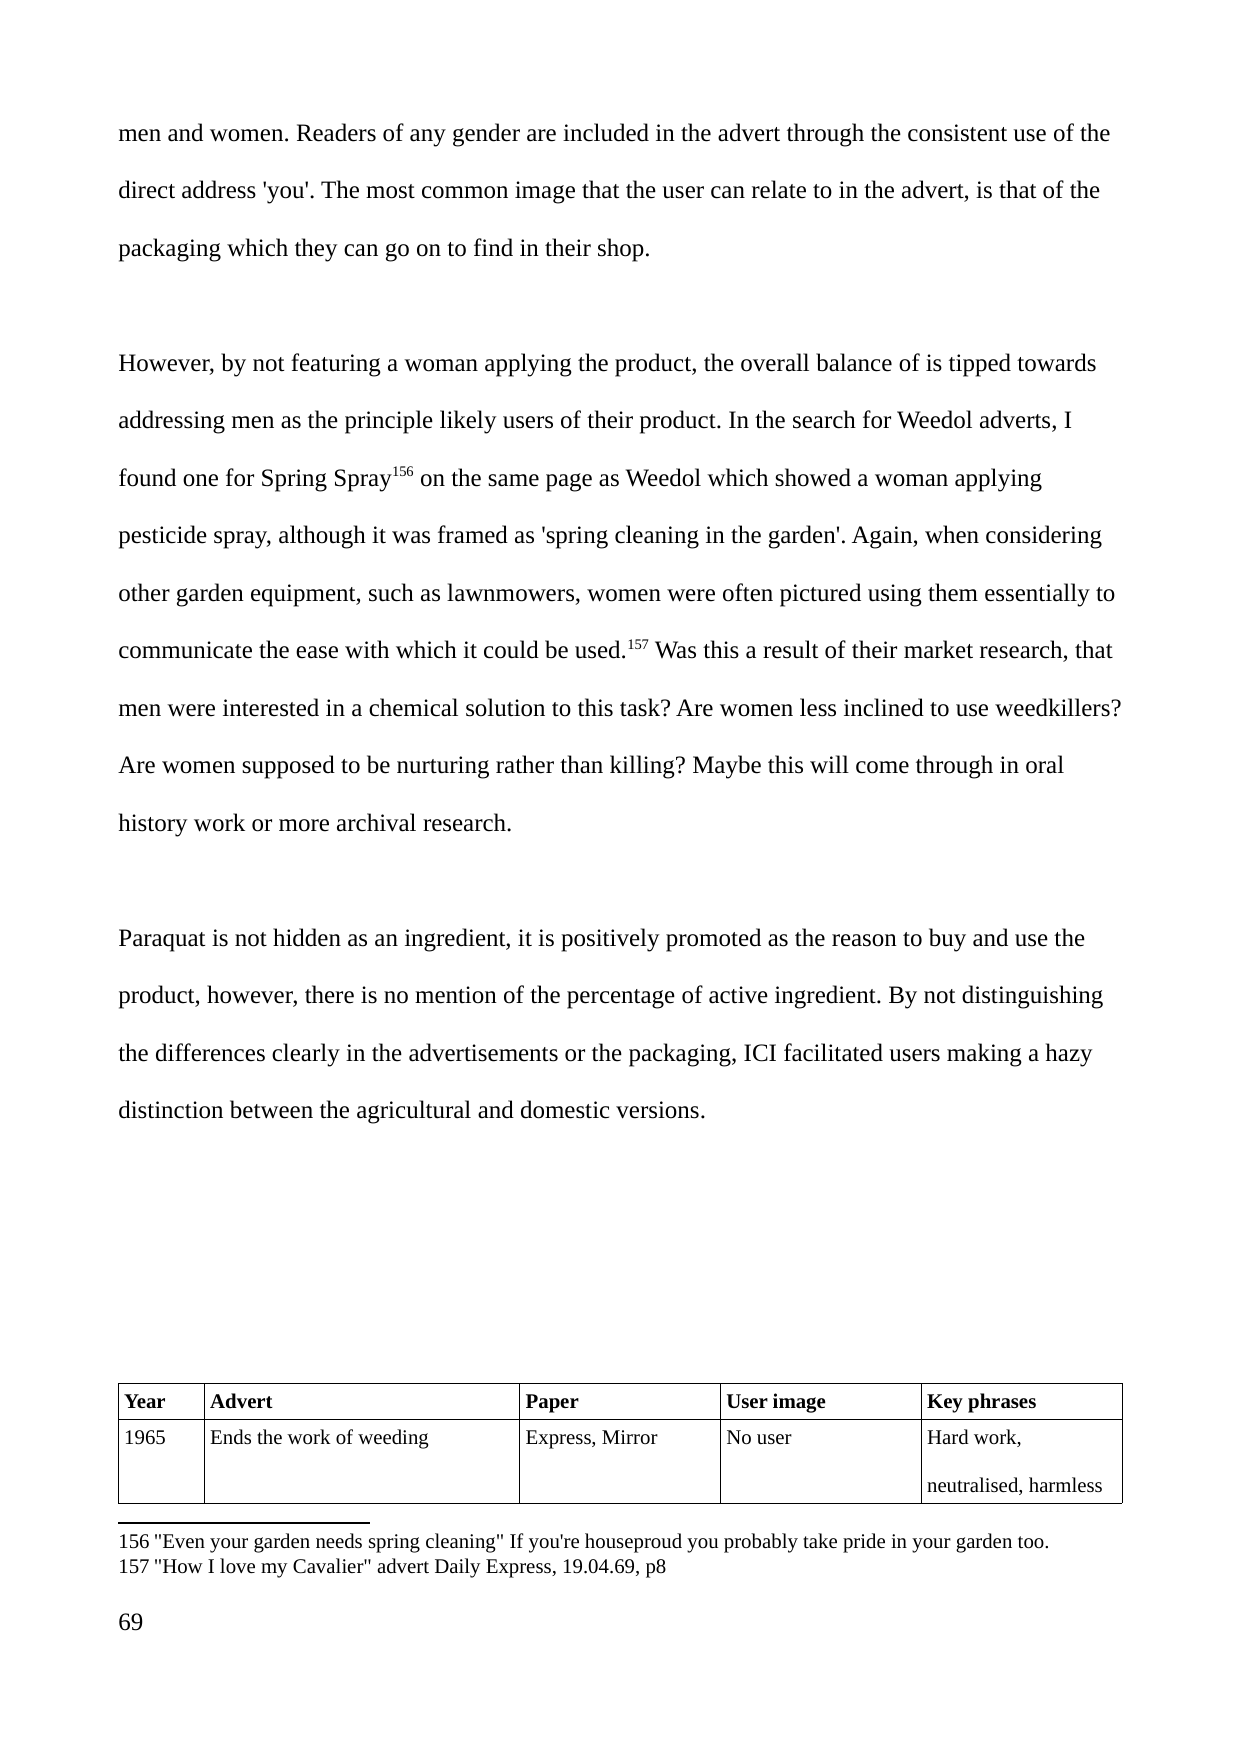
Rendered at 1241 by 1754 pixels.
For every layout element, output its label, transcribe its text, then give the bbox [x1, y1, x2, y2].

table_cell No user [721, 1420, 921, 1502]
table_header User image [721, 1384, 921, 1419]
table_cell 1965 [119, 1420, 204, 1502]
table_cell Hard work, neutralised, harmless [922, 1420, 1122, 1502]
table_cell Ends the work of weeding [205, 1420, 519, 1502]
table_header Paper [520, 1384, 720, 1419]
table_header Year [119, 1384, 204, 1419]
table_header Key phrases [922, 1384, 1122, 1419]
text "How I love my Cavalier" advert Daily Express, 19.04.69, p8 [118, 1553, 1122, 1578]
text "Even your garden needs spring cleaning" If you're houseproud you probably take pride in your garden too. [118, 1529, 1122, 1553]
text However, by not featuring a woman applying the product, the overall balance of is tipped towards addressing men as the principle likely users of their product. In the search for Weedol adverts, I found one for Spring Spray on the same page as Weedol which showed a woman applying pesticide spray, although it was framed as 'spring cleaning in the garden'. Again, when considering other garden equipment, such as lawnmowers, women were often pictured using them essentially to communicate the ease with which it could be used. Was this a result of their market research, that men were interested in a chemical solution to this task? Are women less inclined to use weedkillers? Are women supposed to be nurturing rather than killing? Maybe this will come through in oral history work or more archival research. [118, 348, 1122, 837]
table_cell Express, Mirror [520, 1420, 720, 1502]
text Paraquat is not hidden as an ingredient, it is positively promoted as the reason to buy and use the product, however, there is no mention of the percentage of active ingredient. By not distinguishing the differences clearly in the advertisements or the packaging, ICI facilitated users making a hazy distinction between the agricultural and domestic versions. [118, 923, 1122, 1124]
table_header Advert [205, 1384, 519, 1419]
text men and women. Readers of any gender are included in the advert through the consistent use of the direct address 'you'. The most common image that the user can relate to in the advert, is that of the packaging which they can go on to find in their shop. [118, 118, 1122, 262]
